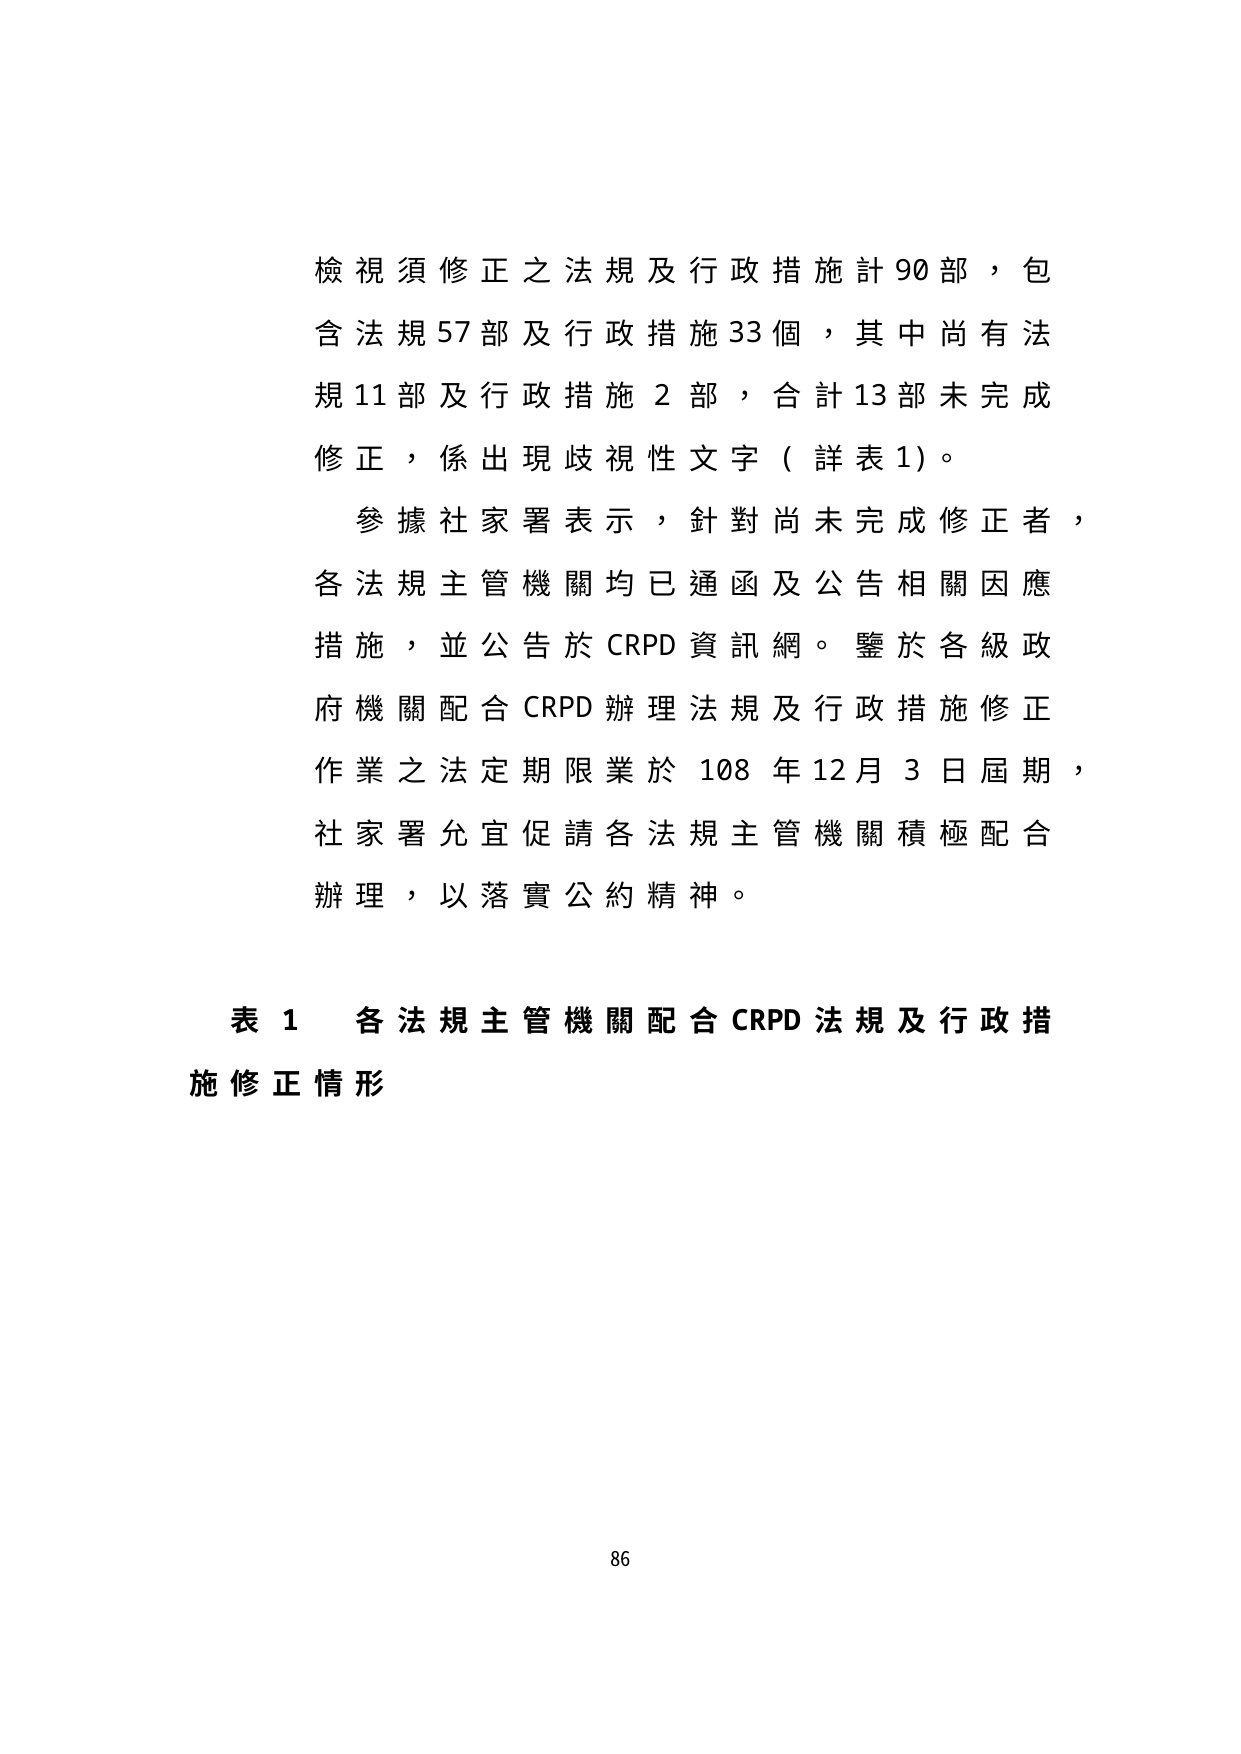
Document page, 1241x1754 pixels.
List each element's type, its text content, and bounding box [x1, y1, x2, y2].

text 檢視須修正之法規及行政措施計90部，包含法規57部及行政措施33個，其中尚有法規11部及行政措施2部，合計13部未完成修正，係出現歧視性文字(詳表1)。 [272, 227, 1058, 477]
text 參據社家署表示，針對尚未完成修正者，各法規主管機關均已通函及公告相關因應措施，並公告於CRPD資訊網。鑒於各級政府機關配合CRPD辦理法規及行政措施修正作業之法定期限業於108年12月3日屆期，社家署允宜促請各法規主管機關積極配合辦理，以落實公約精神。 [272, 477, 1058, 915]
text 表1 各法規主管機關配合CRPD法規及行政措施修正情形 [183, 977, 1058, 1102]
